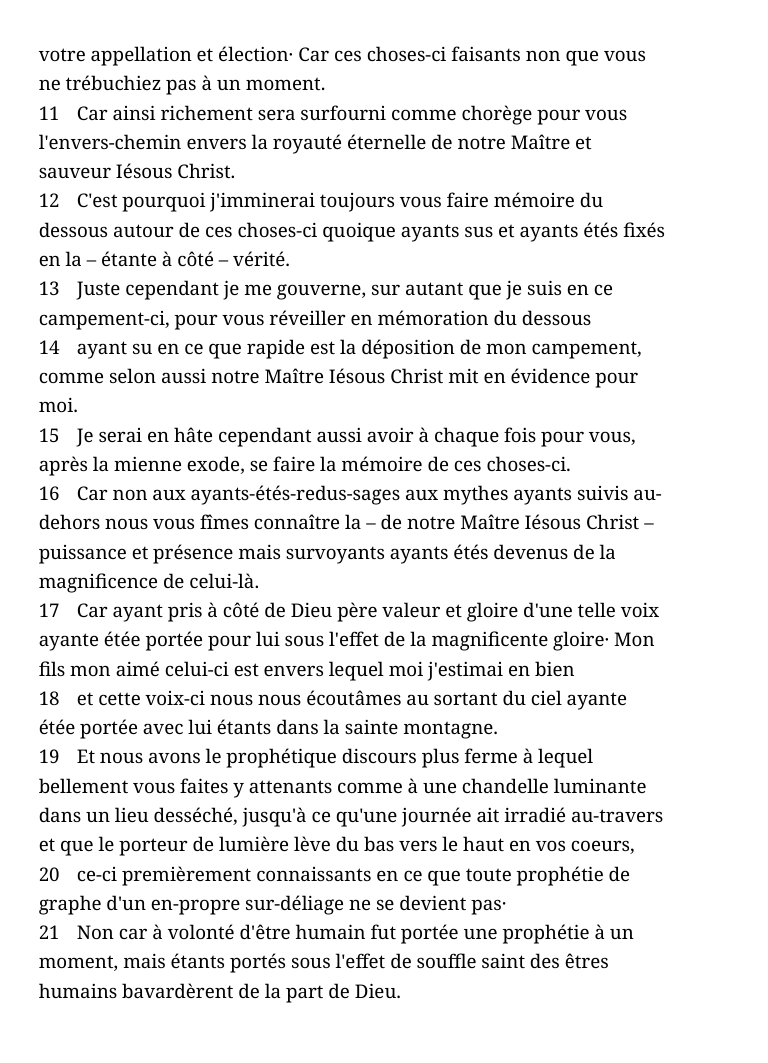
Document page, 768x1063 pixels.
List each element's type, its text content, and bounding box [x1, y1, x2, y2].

text votre appellation et élection· Car ces choses-ci faisants non que vous ne trébuchiez pas à un moment. 11 Car ainsi richement sera surfourni comme chorège pour vous l'envers-chemin envers la royauté éternelle de notre Maître et sauveur Iésous Christ. 12 C'est pourquoi j'imminerai toujours vous faire mémoire du dessous autour de ces choses-ci quoique ayants sus et ayants étés fixés en la – étante à côté – vérité. 13 Juste cependant je me gouverne, sur autant que je suis en ce campement-ci, pour vous réveiller en mémoration du dessous 14 ayant su en ce que rapide est la déposition de mon campement, comme selon aussi notre Maître Iésous Christ mit en évidence pour moi. 15 Je serai en hâte cependant aussi avoir à chaque fois pour vous, après la mienne exode, se faire la mémoire de ces choses-ci. 16 Car non aux ayants-étés-redus-sages aux mythes ayants suivis au-dehors nous vous fîmes connaître la – de notre Maître Iésous Christ – puissance et présence mais survoyants ayants étés devenus de la magnificence de celui-là. 17 Car ayant pris à côté de Dieu père valeur et gloire d'une telle voix ayante étée portée pour lui sous l'effet de la magnificente gloire· Mon fils mon aimé celui-ci est envers lequel moi j'estimai en bien 18 et cette voix-ci nous nous écoutâmes au sortant du ciel ayante étée portée avec lui étants dans la sainte montagne. 19 Et nous avons le prophétique discours plus ferme à lequel bellement vous faites y attenants comme à une chandelle luminante dans un lieu desséché, jusqu'à ce qu'une journée ait irradié au-travers et que le porteur de lumière lève du bas vers le haut en vos coeurs, 20 ce-ci premièrement connaissants en ce que toute prophétie de graphe d'un en-propre sur-déliage ne se devient pas· 21 Non car à volonté d'être humain fut portée une prophétie à un moment, mais étants portés sous l'effet de souffle saint des êtres humains bavardèrent de la part de Dieu. [38, 41, 667, 1003]
